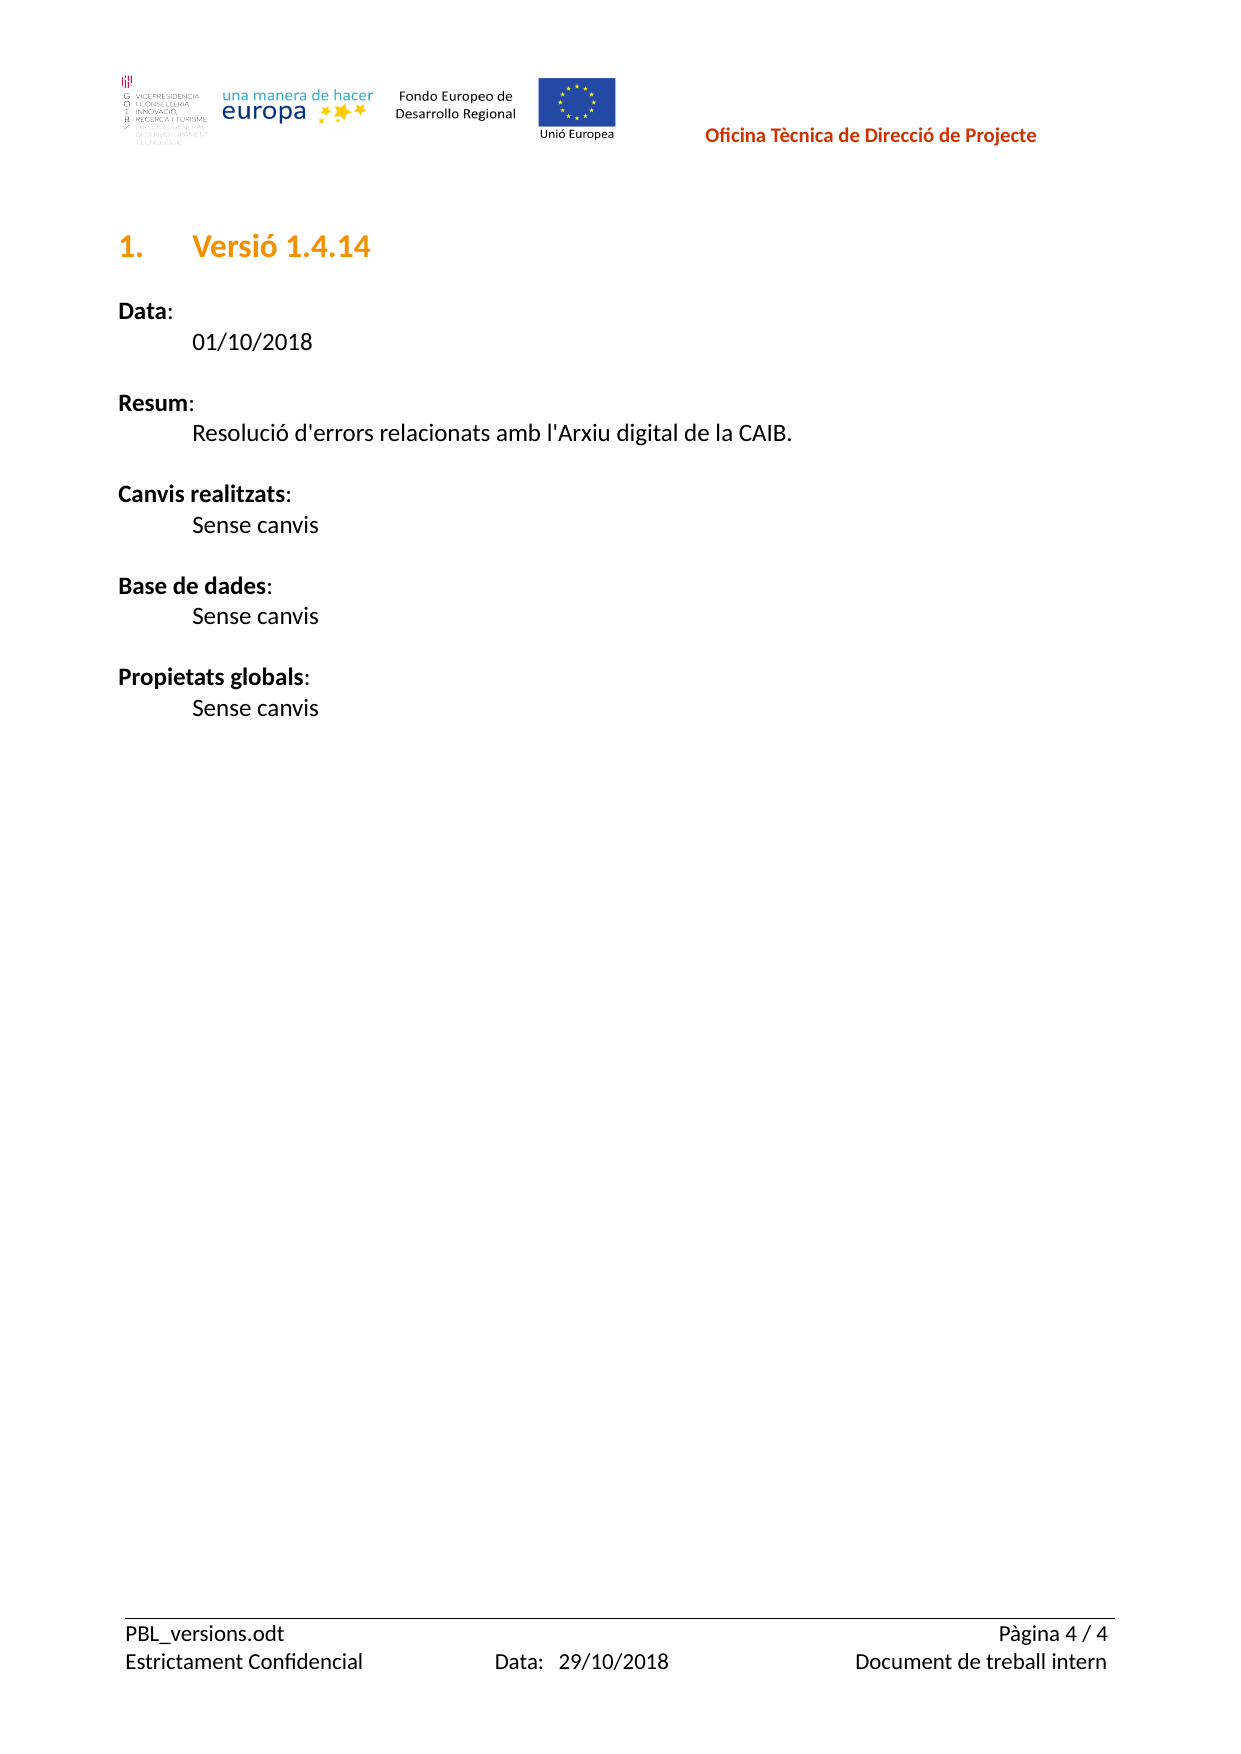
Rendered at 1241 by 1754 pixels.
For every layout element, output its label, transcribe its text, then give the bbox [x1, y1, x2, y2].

text Sense canvis [118, 509, 1122, 539]
text Sense canvis [118, 692, 1122, 722]
text Canvis realitzats: [118, 478, 1122, 509]
picture [219, 73, 621, 147]
text Propietats globals: [118, 661, 1122, 692]
text Data: [118, 295, 1122, 326]
picture [118, 73, 213, 147]
text Base de dades: [118, 570, 1122, 600]
text 01/10/2018 [118, 326, 1122, 356]
subtitle Versió 1.4.14 [118, 225, 1122, 266]
text Resum: [118, 387, 1122, 417]
text Resolució d'errors relacionats amb l'Arxiu digital de la CAIB. [118, 417, 1122, 448]
text Sense canvis [118, 600, 1122, 631]
